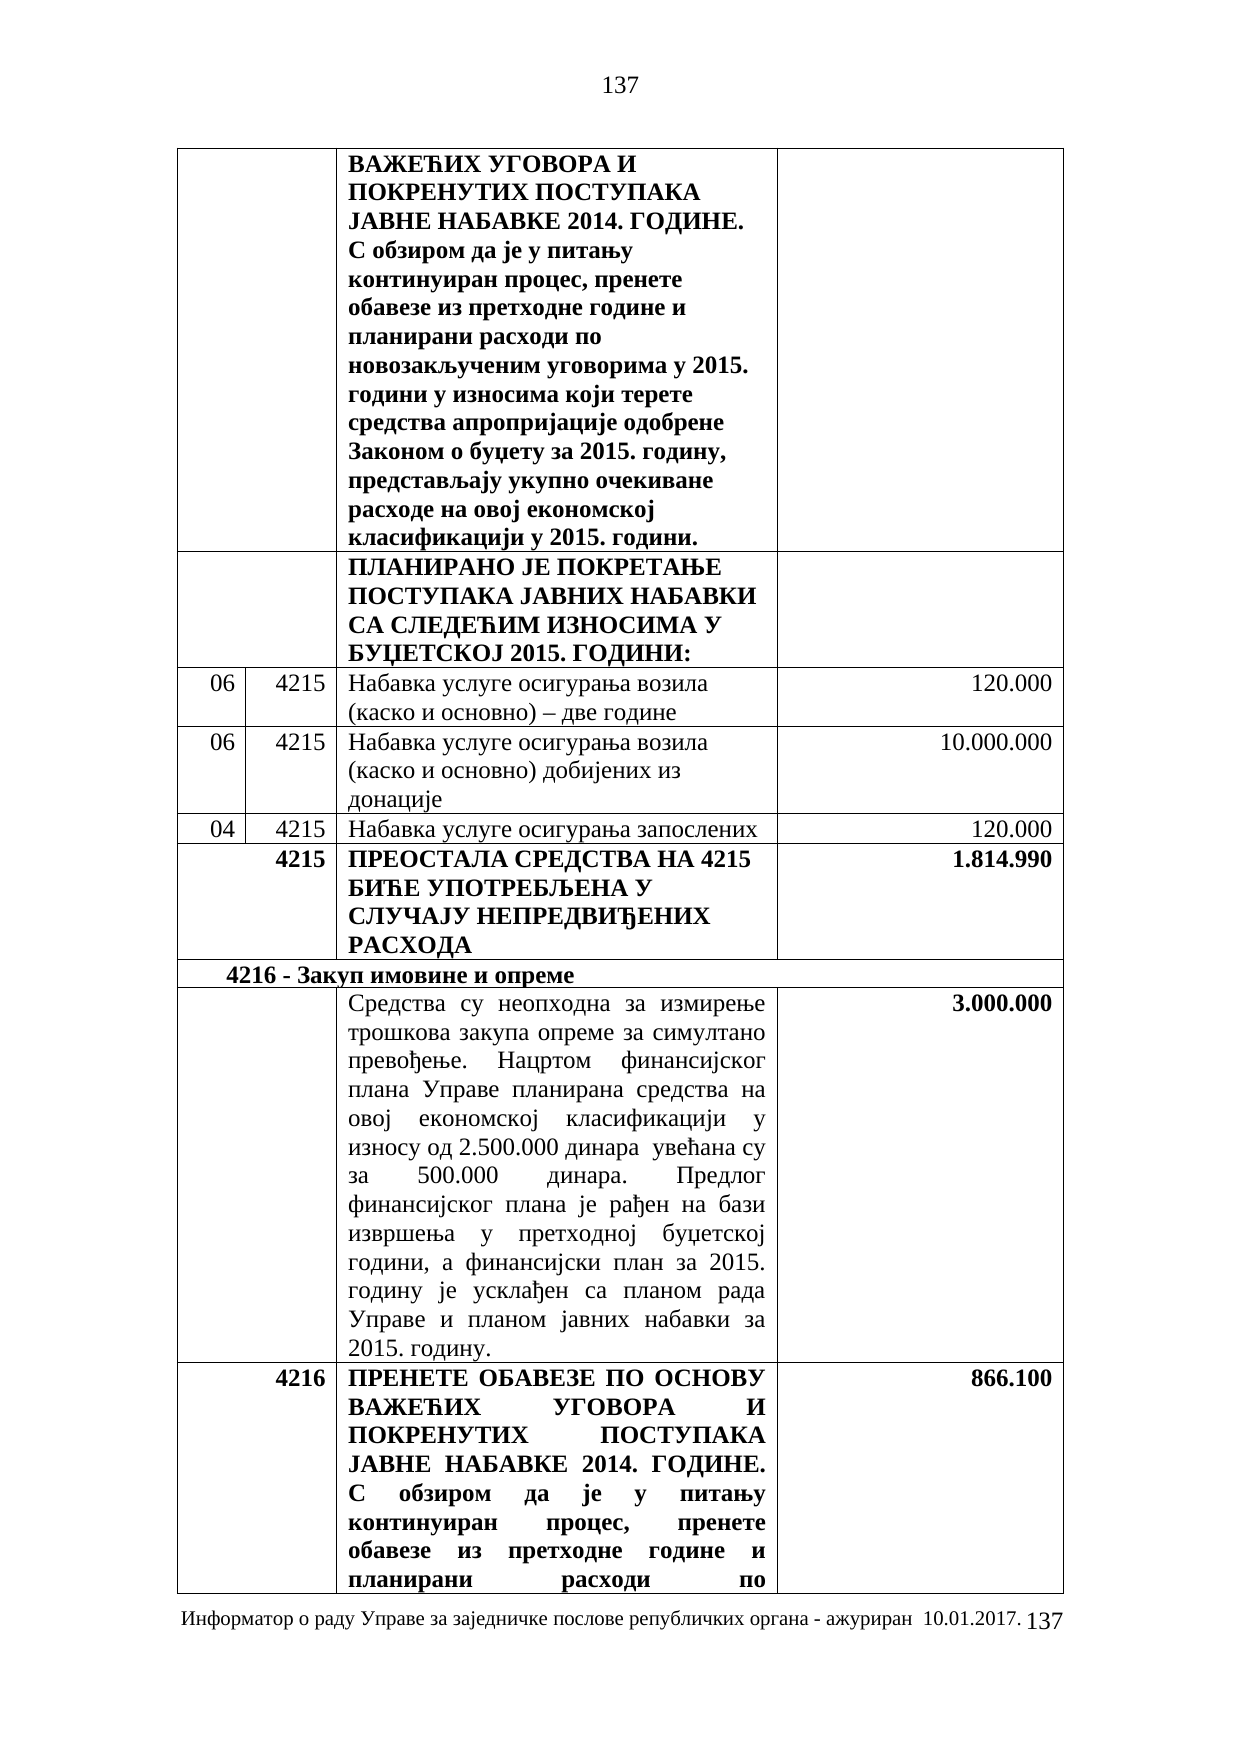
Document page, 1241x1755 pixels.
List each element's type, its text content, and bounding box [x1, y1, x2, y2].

table_cell [178, 552, 336, 667]
table_cell 3.000.000 [778, 988, 1063, 1362]
table_cell Набавка услуге осигурања запослених [337, 814, 777, 843]
table_cell 10.000.000 [778, 727, 1063, 813]
table_cell 4215 [246, 727, 336, 813]
table_cell [178, 988, 336, 1362]
table_cell 120.000 [778, 814, 1063, 843]
table_cell 4216 [178, 1363, 336, 1593]
table_cell 4215 [178, 844, 336, 959]
table_cell 4216 - Закуп имовине и опреме [178, 960, 1063, 987]
table_cell [778, 552, 1063, 667]
table_cell 04 [178, 814, 245, 843]
table_cell 06 [178, 727, 245, 813]
table_cell Набавка услуге осигурања возила (каско и основно) – две године [337, 668, 777, 726]
table_cell 866.100 [778, 1363, 1063, 1593]
table_cell [778, 149, 1063, 551]
table_cell ВАЖЕЋИХ УГОВОРА И ПОКРЕНУТИХ ПОСТУПАКА ЈАВНЕ НАБАВКЕ 2014. ГОДИНЕ. С обзиром да је у питању континуиран процес, пренете обавезе из претходне године и планирани расходи по новозакљученим уговорима у 2015. години у износима који терете средства апропријације одобрене Законом о буџету за 2015. годину, представљају укупно очекиване расходе на овој економској класификацији у 2015. години. [337, 149, 777, 551]
table_cell 1.814.990 [778, 844, 1063, 959]
table_cell ПРЕНЕТЕ ОБАВЕЗЕ ПО ОСНОВУ ВАЖЕЋИХ УГОВОРА И ПОКРЕНУТИХ ПОСТУПАКА ЈАВНЕ НАБАВКЕ 2014. ГОДИНЕ. С обзиром да је у питању континуиран процес, пренете обавезе из претходне године и планирани расходи по [337, 1363, 777, 1593]
table_cell Набавка услуге осигурања возила (каско и основно) добијених из донације [337, 727, 777, 813]
table_cell [178, 149, 336, 551]
table_cell ПРЕОСТАЛА СРЕДСТВА НА 4215 БИЋЕ УПОТРЕБЉЕНА У СЛУЧАЈУ НЕПРЕДВИЂЕНИХ РАСХОДА [337, 844, 777, 959]
table_cell ПЛАНИРАНО ЈЕ ПОКРЕТАЊЕ ПОСТУПАКА ЈАВНИХ НАБАВКИ СА СЛЕДЕЋИМ ИЗНОСИМА У БУЏЕТСКОЈ 2015. ГОДИНИ: [337, 552, 777, 667]
table_cell 06 [178, 668, 245, 726]
table_cell 4215 [246, 668, 336, 726]
table_cell 120.000 [778, 668, 1063, 726]
table_cell 4215 [246, 814, 336, 843]
table_cell Средства су неопходна за измирење трошкова закупа опреме за симултано превођење. Нацртом финансијског плана Управе планирана средства на овој економској класификацији у износу од 2.500.000 динара увећана су за 500.000 динара. Предлог финансијског плана је рађен на бази извршења у претходној буџетској години, а финансијски план за 2015. годину је усклађен са планом рада Управе и планом јавних набавки за 2015. годину. [337, 988, 777, 1362]
